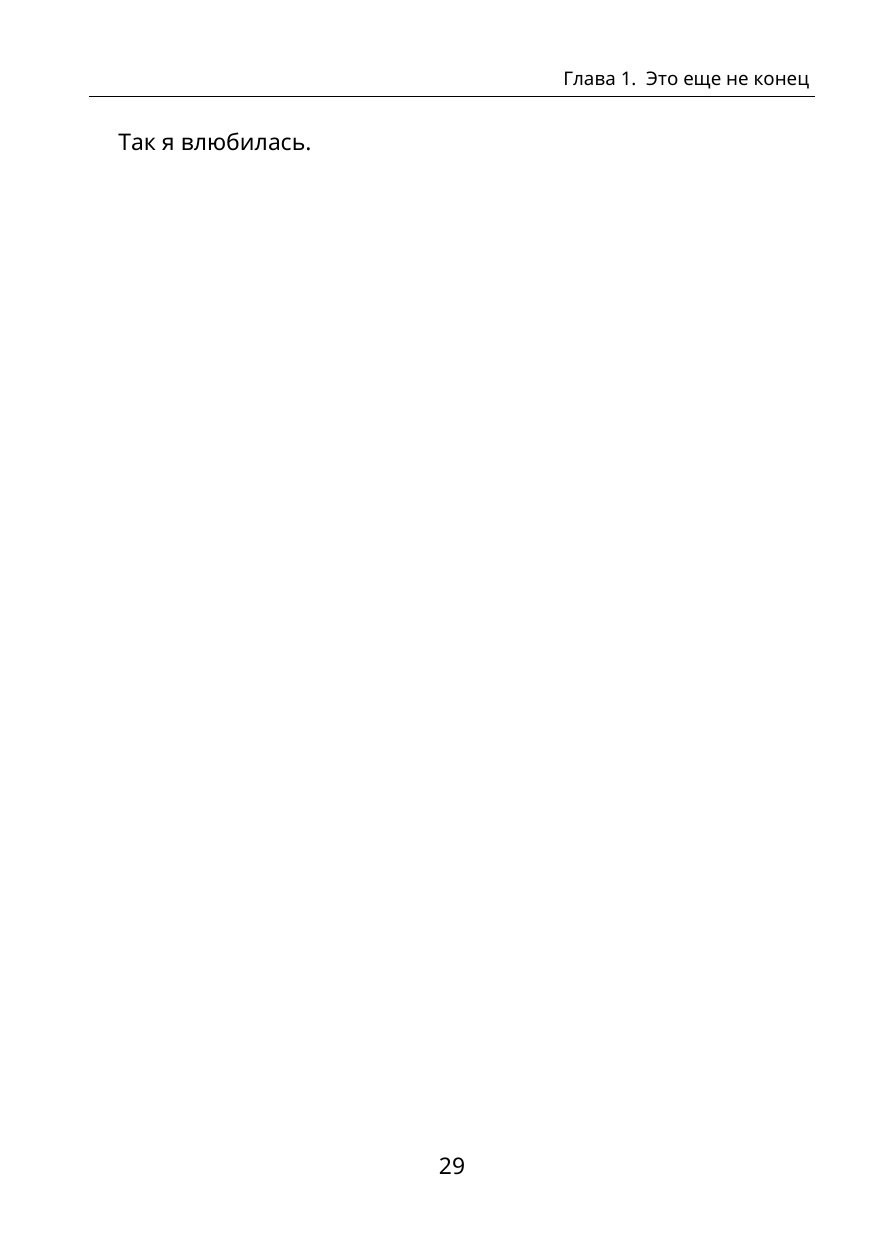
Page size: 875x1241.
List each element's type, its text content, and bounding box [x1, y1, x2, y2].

text Так я влюбилась. [88, 126, 815, 157]
